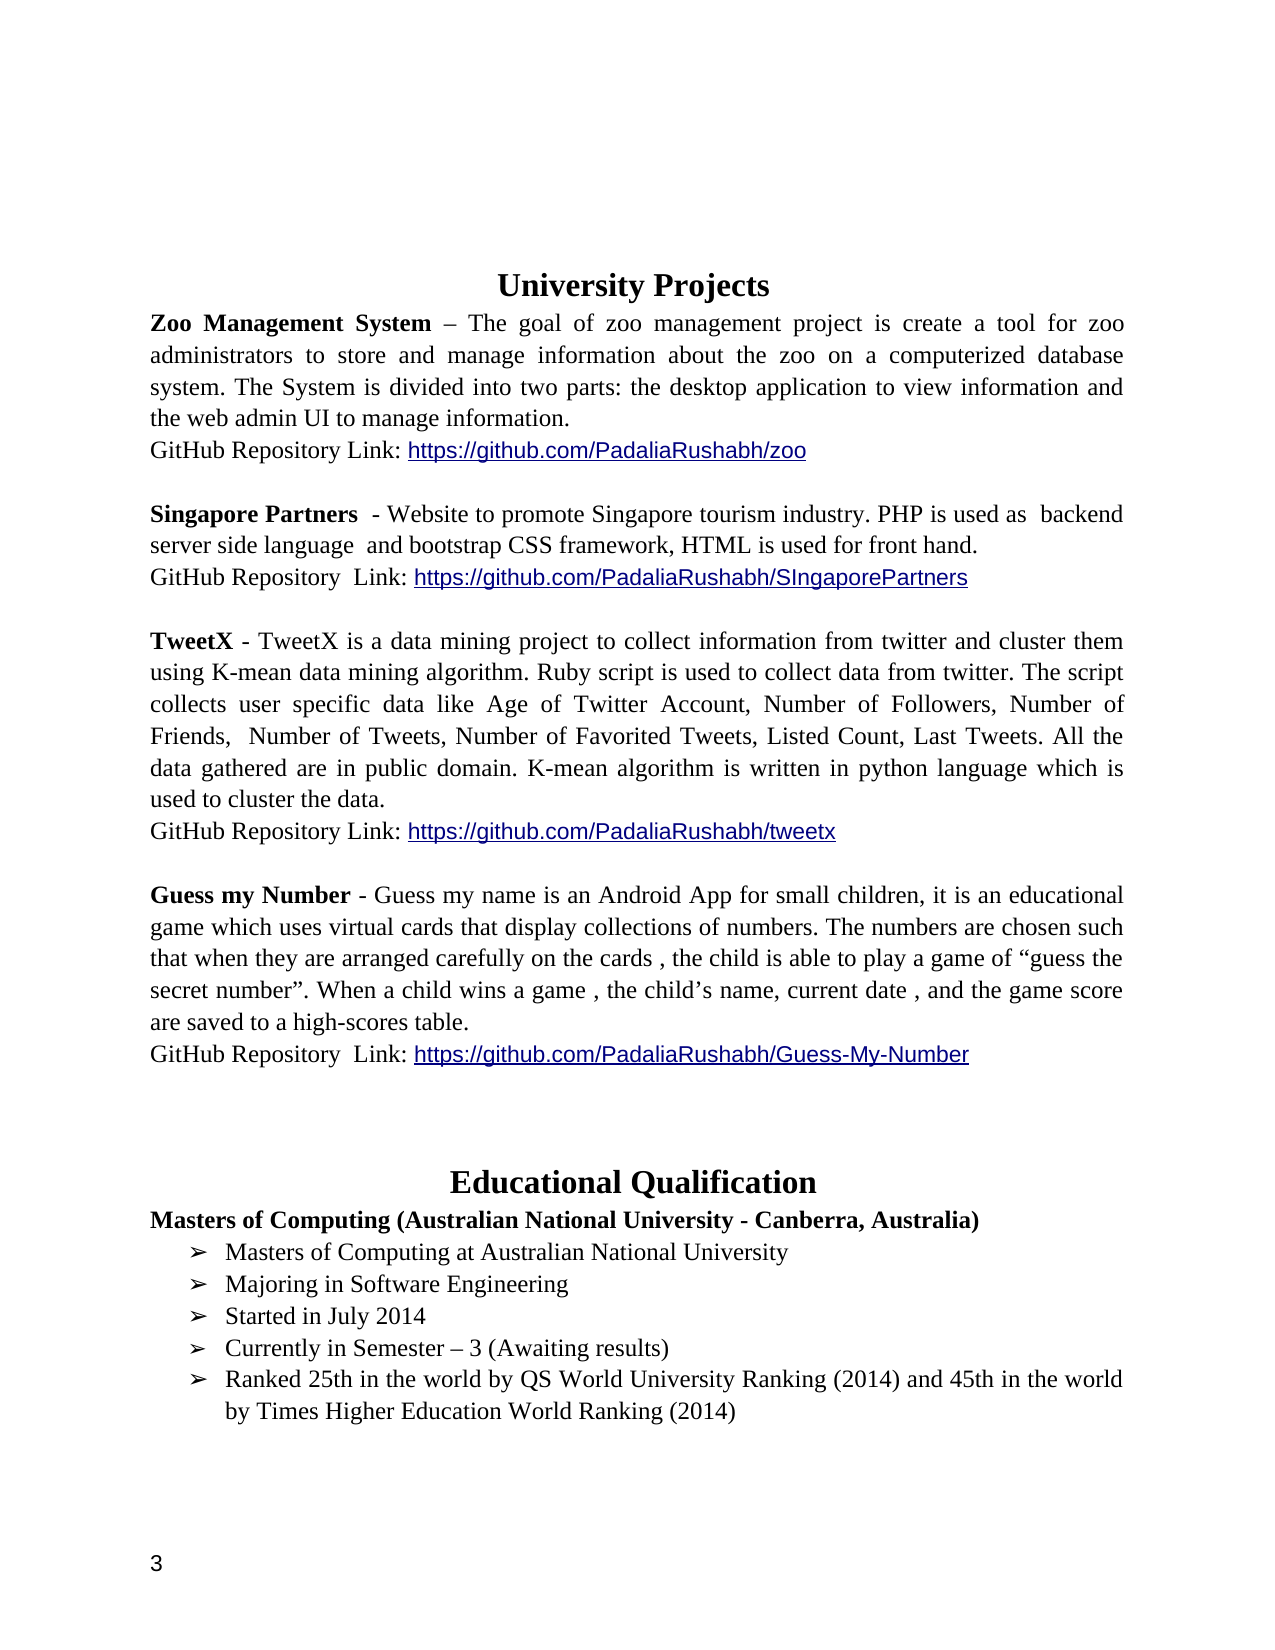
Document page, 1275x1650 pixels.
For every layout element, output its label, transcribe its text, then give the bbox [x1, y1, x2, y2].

text GitHub Repository Link: https://github.com/PadaliaRushabh/SIngaporePartners [150, 563, 1125, 591]
list Currently in Semester – 3 (Awaiting results) [187, 1334, 1125, 1361]
text University Projects [150, 267, 1125, 303]
list Ranked 25th in the world by QS World University Ranking (2014) and 45th in the world by Times Higher Education World Ranking (2014) [187, 1366, 1125, 1425]
text TweetX - TweetX is a data mining project to collect information from twitter and cluster them using K-mean data mining algorithm. Ruby script is used to collect data from twitter. The script collects user specific data like Age of Twitter Account, Number of Followers, Number of Friends, Number of Tweets, Number of Favorited Tweets, Listed Count, Last Tweets. All the data gathered are in public domain. K-mean algorithm is written in python language which is used to cluster the data. [150, 627, 1125, 813]
list Majoring in Software Engineering [187, 1270, 1125, 1298]
text Masters of Computing (Australian National University - Canberra, Australia) [150, 1207, 1125, 1234]
text GitHub Repository Link: https://github.com/PadaliaRushabh/Guess-My-Number [150, 1040, 1125, 1067]
text Educational Qualification [150, 1164, 1125, 1201]
list Started in July 2014 [187, 1302, 1125, 1330]
text Singapore Partners - Website to promote Singapore tourism industry. PHP is used as backend server side language and bootstrap CSS framework, HTML is used for front hand. [150, 500, 1125, 559]
text GitHub Repository Link: https://github.com/PadaliaRushabh/zoo [150, 436, 1125, 464]
text Guess my Number - Guess my name is an Android App for small children, it is an educational game which uses virtual cards that display collections of numbers. The numbers are chosen such that when they are arranged carefully on the cards , the child is able to play a game of “guess the secret number”. When a child wins a game , the child’s name, current date , and the game score are saved to a high-scores table. [150, 881, 1125, 1036]
list Masters of Computing at Australian National University [187, 1238, 1125, 1266]
text Zoo Management System – The goal of zoo management project is create a tool for zoo administrators to store and manage information about the zoo on a computerized database system. The System is divided into two parts: the desktop application to view information and the web admin UI to manage information. [150, 309, 1125, 432]
text GitHub Repository Link: https://github.com/PadaliaRushabh/tweetx [150, 817, 1125, 845]
